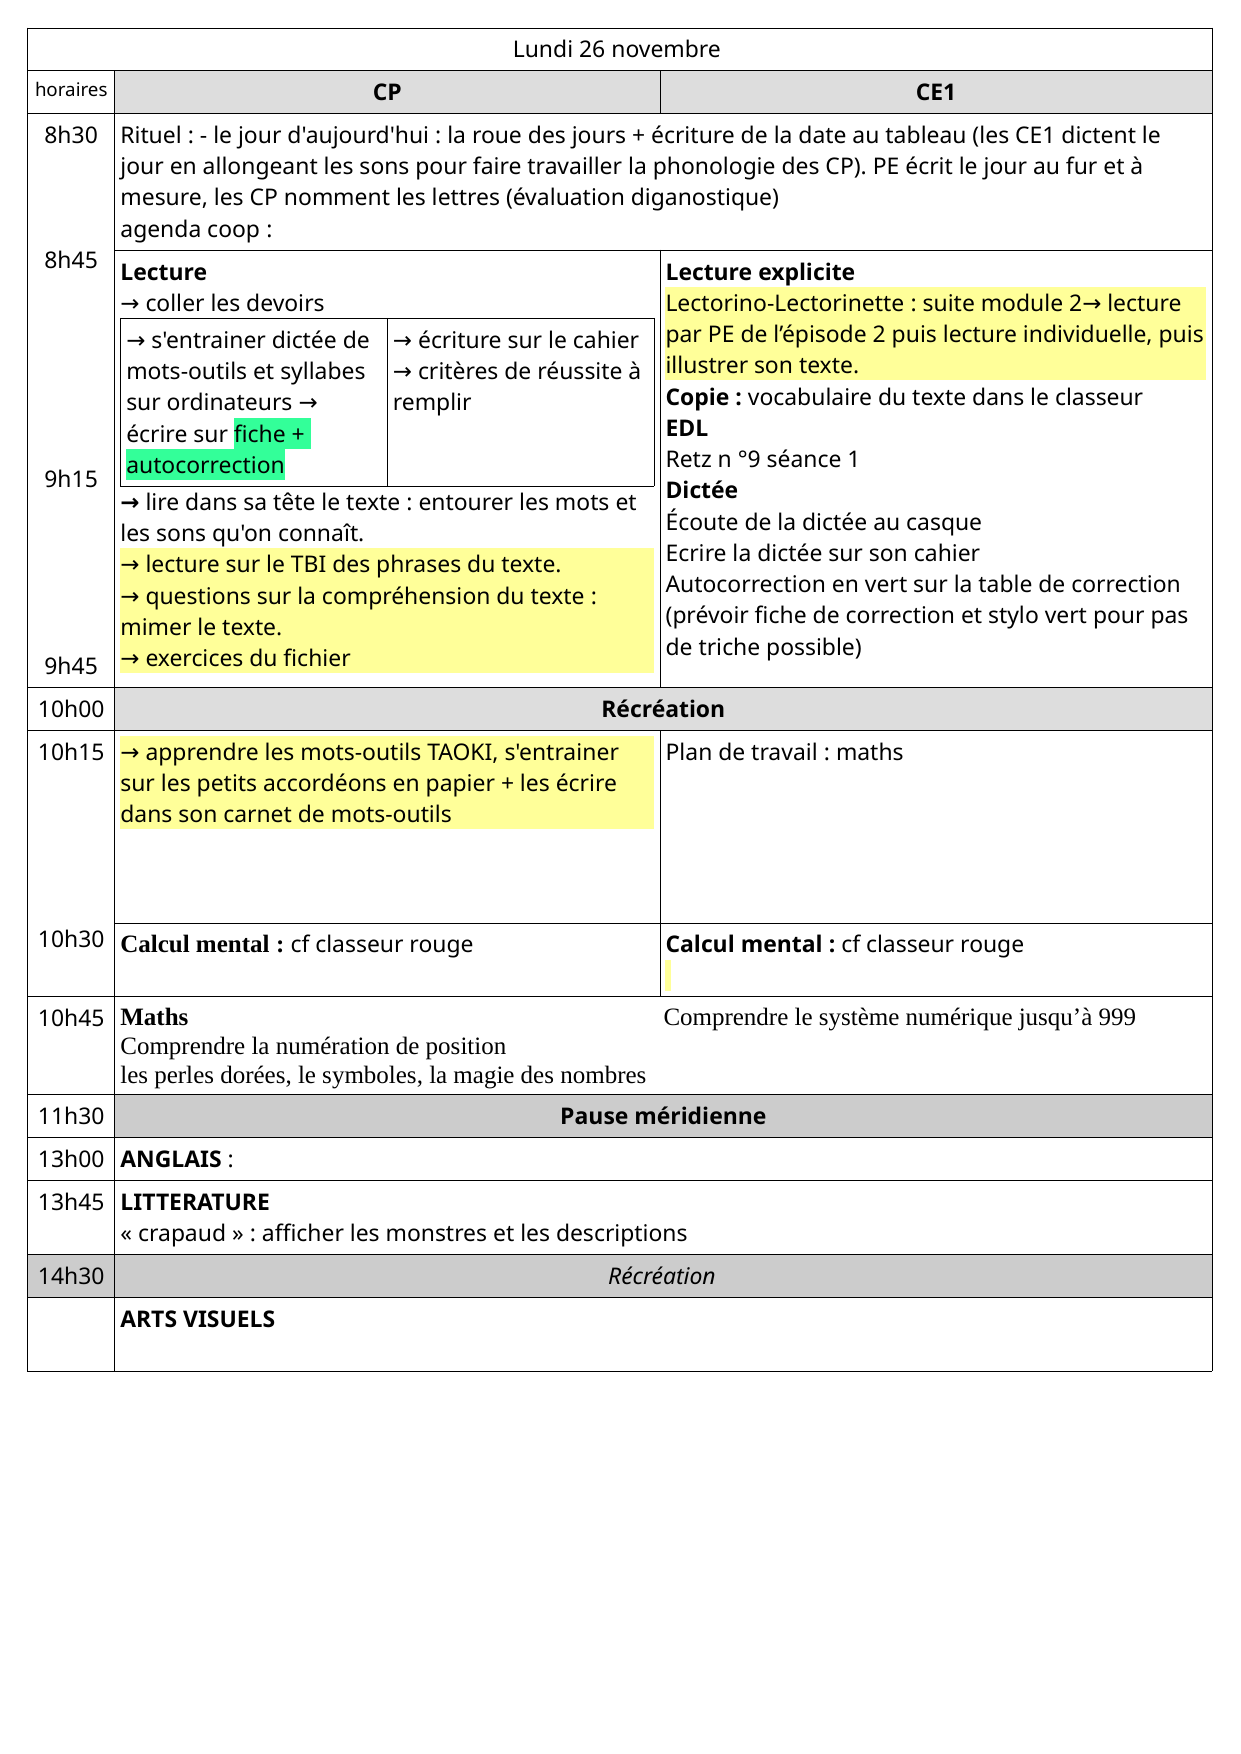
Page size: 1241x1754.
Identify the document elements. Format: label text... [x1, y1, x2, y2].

table_cell CP [115, 71, 660, 113]
table_cell ARTS VISUELS [115, 1298, 1212, 1371]
table_cell horaires [28, 71, 114, 113]
table_header → s'entrainer dictée de mots-outils et syllabes sur ordinateurs → écrire sur fiche + autocorrection [121, 319, 387, 486]
table_cell Plan de travail : maths [661, 731, 1212, 922]
table_cell 14h30 [28, 1255, 114, 1297]
table_cell [28, 1298, 114, 1371]
table_cell Récréation [115, 1255, 1212, 1297]
table_cell 10h15 10h30 [28, 731, 114, 996]
table_cell 8h30 8h45 9h15 9h45 [28, 114, 114, 687]
table_cell Rituel : - le jour d'aujourd'hui : la roue des jours + écriture de la date au tableau (les CE1 dictent le jour en allongeant les sons pour faire travailler la phonologie des CP). PE écrit le jour au fur et à mesure, les CP nomment les lettres (évaluation diganostique) agenda coop : [115, 114, 1212, 249]
table_cell 11h30 [28, 1095, 114, 1137]
table_cell Calcul mental : cf classeur rouge [661, 924, 1212, 996]
table_header Lundi 26 novembre [28, 29, 1212, 70]
table_header → écriture sur le cahier → critères de réussite à remplir [388, 319, 654, 486]
table_cell Lecture explicite Lectorino-Lectorinette : suite module 2→ lecture par PE de l’épisode 2 puis lecture individuelle, puis illustrer son texte. Copie : vocabulaire du texte dans le classeur EDL Retz n °9 séance 1 Dictée Écoute de la dictée au casque Ecrire la dictée sur son cahier Autocorrection en vert sur la table de correction (prévoir fiche de correction et stylo vert pour pas de triche possible) [661, 251, 1212, 687]
table_cell 10h45 [28, 997, 114, 1094]
table_cell CE1 [661, 71, 1212, 113]
table_cell Maths Comprendre le système numérique jusqu’à 999 Comprendre la numération de position les perles dorées, le symboles, la magie des nombres [115, 997, 1212, 1094]
table_cell Lecture → coller les devoirs → lire dans sa tête le texte : entourer les mots et les sons qu'on connaît. → lecture sur le TBI des phrases du texte. → questions sur la compréhension du texte : mimer le texte. → exercices du fichier [115, 251, 660, 687]
table_cell 13h45 [28, 1181, 114, 1254]
table_cell ANGLAIS : [115, 1138, 1212, 1180]
table_cell LITTERATURE « crapaud » : afficher les monstres et les descriptions [115, 1181, 1212, 1254]
table_cell → apprendre les mots-outils TAOKI, s'entrainer sur les petits accordéons en papier + les écrire dans son carnet de mots-outils [115, 731, 660, 922]
table_cell Pause méridienne [115, 1095, 1212, 1137]
table_cell Calcul mental : cf classeur rouge [115, 924, 660, 996]
table_cell 10h00 [28, 688, 114, 730]
table_cell Récréation [115, 688, 1212, 730]
table_cell 13h00 [28, 1138, 114, 1180]
